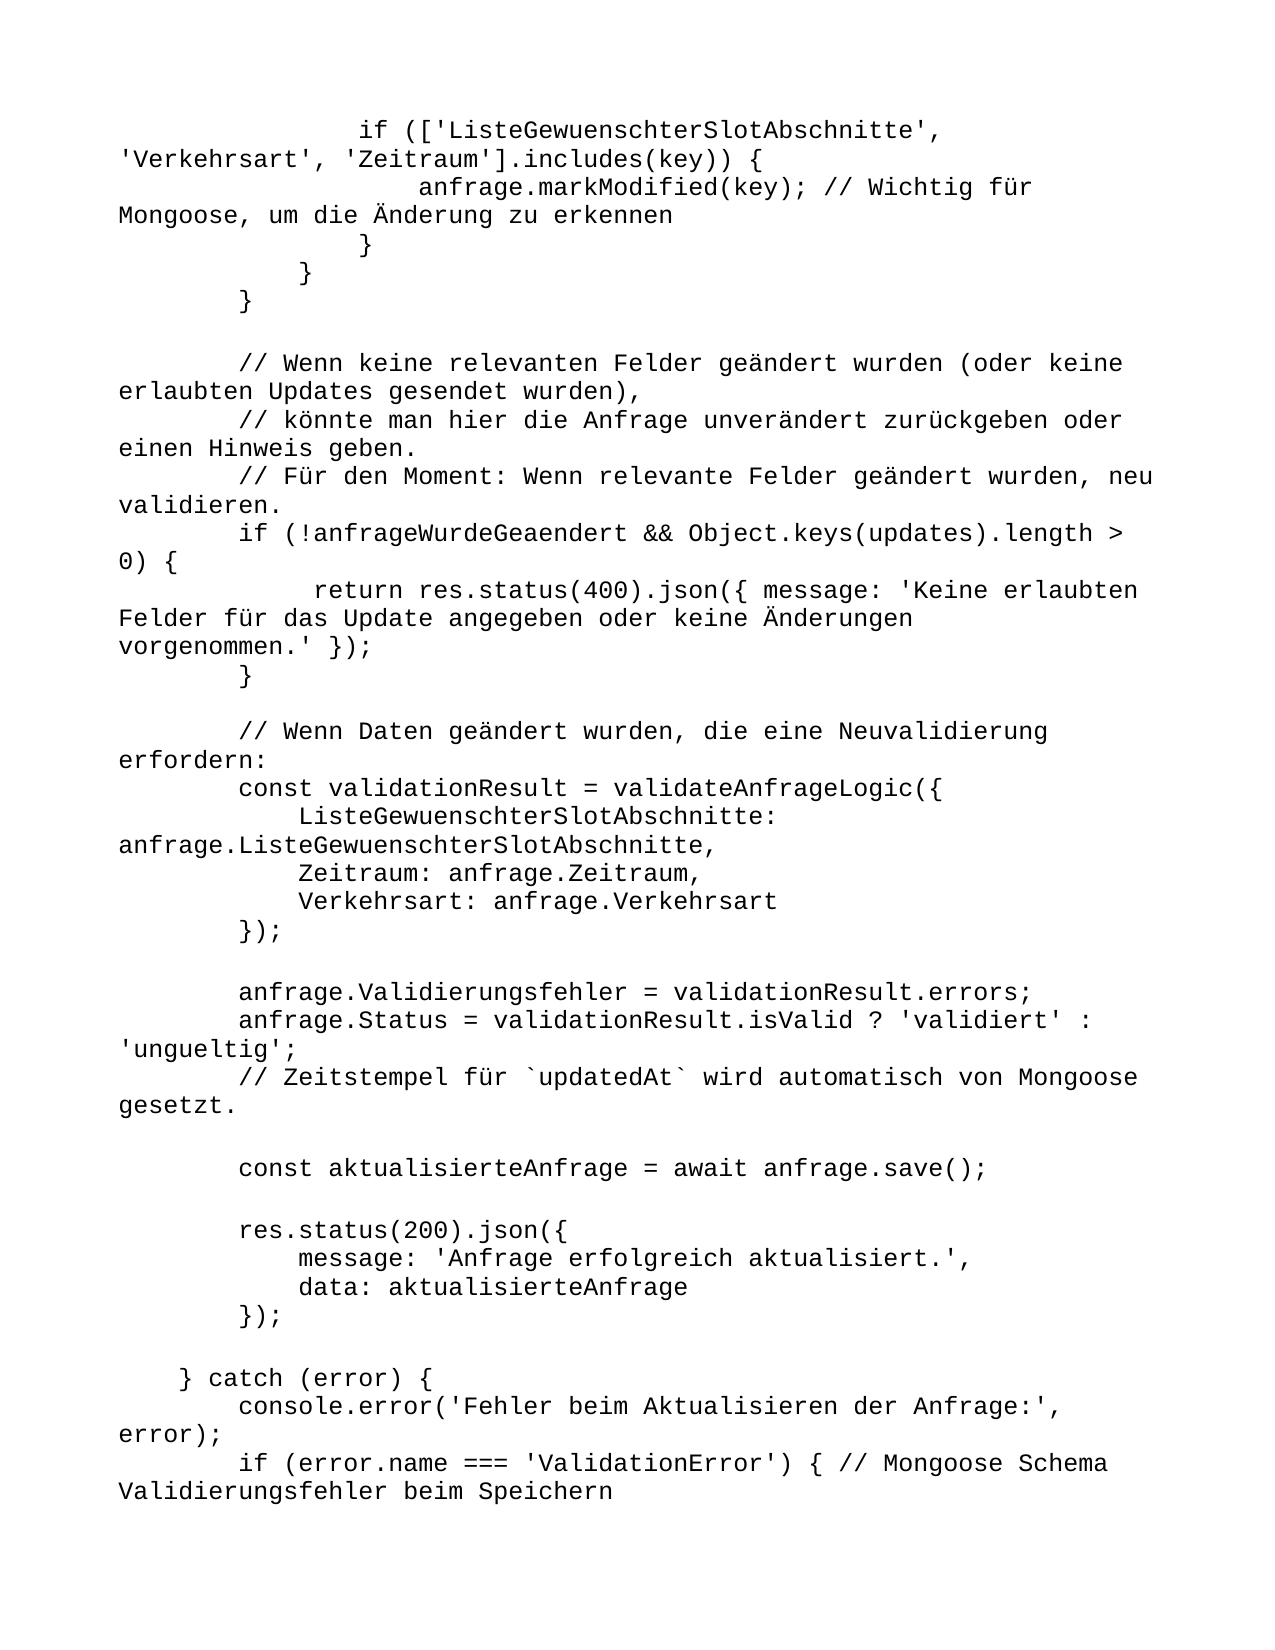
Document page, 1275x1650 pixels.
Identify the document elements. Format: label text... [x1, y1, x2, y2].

text anfrage.Status = validationResult.isValid ? 'validiert' : 'ungueltig'; [118, 1008, 1157, 1064]
text if (!anfrageWurdeGeaendert && Object.keys(updates).length > 0) { [118, 521, 1157, 577]
text Verkehrsart: anfrage.Verkehrsart [118, 889, 1157, 917]
text }); [118, 1303, 1157, 1331]
text const validationResult = validateAnfrageLogic({ [118, 776, 1157, 804]
text } catch (error) { [118, 1365, 1157, 1393]
text anfrage.markModified(key); // Wichtig für Mongoose, um die Änderung zu erkennen [118, 175, 1157, 231]
text // Für den Moment: Wenn relevante Felder geändert wurden, neu validieren. [118, 464, 1157, 521]
text }); [118, 917, 1157, 946]
text anfrage.Validierungsfehler = validationResult.errors; [118, 979, 1157, 1008]
text data: aktualisierteAnfrage [118, 1274, 1157, 1303]
text } [118, 260, 1157, 288]
text // Wenn keine relevanten Felder geändert wurden (oder keine erlaubten Updates gesendet wurden), [118, 351, 1157, 407]
text // Wenn Daten geändert wurden, die eine Neuvalidierung erfordern: [118, 719, 1157, 776]
text // könnte man hier die Anfrage unverändert zurückgeben oder einen Hinweis geben. [118, 407, 1157, 464]
text } [118, 231, 1157, 260]
text res.status(200).json({ [118, 1218, 1157, 1246]
text return res.status(400).json({ message: 'Keine erlaubten Felder für das Update angegeben oder keine Änderungen vorgenommen.' }); [118, 577, 1157, 662]
text // Zeitstempel für `updatedAt` wird automatisch von Mongoose gesetzt. [118, 1064, 1157, 1121]
text console.error('Fehler beim Aktualisieren der Anfrage:', error); [118, 1393, 1157, 1450]
text ListeGewuenschterSlotAbschnitte: anfrage.ListeGewuenschterSlotAbschnitte, [118, 804, 1157, 861]
text message: 'Anfrage erfolgreich aktualisiert.', [118, 1246, 1157, 1274]
text const aktualisierteAnfrage = await anfrage.save(); [118, 1155, 1157, 1184]
text if (['ListeGewuenschterSlotAbschnitte', 'Verkehrsart', 'Zeitraum'].includes(key)) { [118, 118, 1157, 175]
text } [118, 288, 1157, 316]
text } [118, 662, 1157, 691]
text Zeitraum: anfrage.Zeitraum, [118, 861, 1157, 889]
text if (error.name === 'ValidationError') { // Mongoose Schema Validierungsfehler beim Speichern [118, 1450, 1157, 1507]
